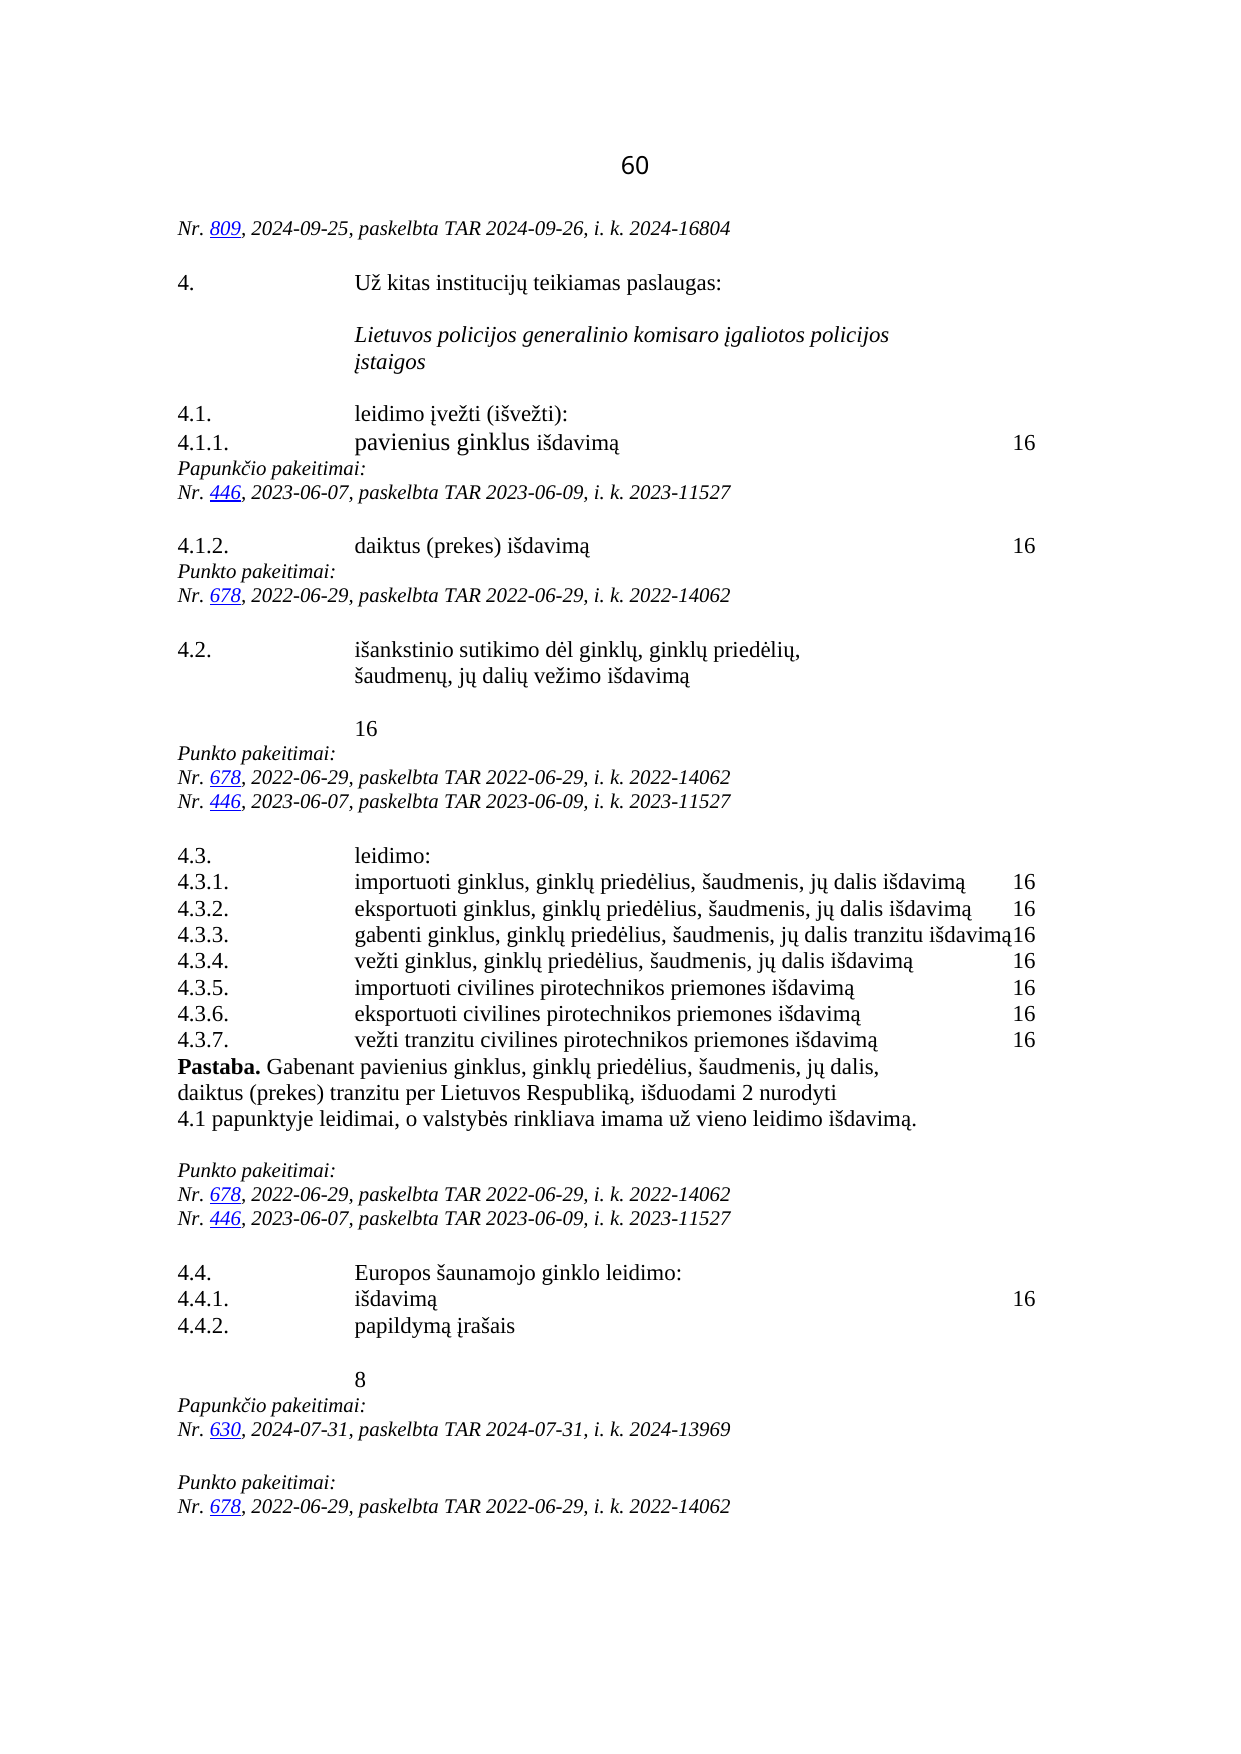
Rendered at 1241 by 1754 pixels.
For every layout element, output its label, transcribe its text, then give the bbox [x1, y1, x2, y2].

text 4.4. Europos šaunamojo ginklo leidimo: [177, 1259, 1092, 1286]
text 4.3.3. gabenti ginklus, ginklų priedėlius, šaudmenis, jų dalis tranzitu išdavimą 16 [177, 921, 1092, 947]
text Punkto pakeitimai: [177, 559, 1092, 583]
text 4.3.4. vežti ginklus, ginklų priedėlius, šaudmenis, jų dalis išdavimą 16 [177, 947, 1092, 974]
text 4.2. išankstinio sutikimo dėl ginklų, ginklų priedėlių, šaudmenų, jų dalių vežimo išdavimą 16 [177, 636, 886, 741]
text 4.3.5. importuoti civilines pirotechnikos priemones išdavimą 16 [177, 974, 1092, 1000]
text Nr. 809, 2024-09-25, paskelbta TAR 2024-09-26, i. k. 2024-16804 [177, 216, 1092, 240]
text 4.1.2. daiktus (prekes) išdavimą 16 [177, 532, 1092, 559]
text 4.1.1. pavienius ginklus išdavimą 16 [177, 427, 1092, 456]
text Nr. 678, 2022-06-29, paskelbta TAR 2022-06-29, i. k. 2022-14062 [177, 583, 1092, 607]
text Nr. 446, 2023-06-07, paskelbta TAR 2023-06-09, i. k. 2023-11527 [177, 479, 1092, 504]
text 4.4.1. išdavimą 16 [177, 1286, 1092, 1312]
text 4.3.7. vežti tranzitu civilines pirotechnikos priemones išdavimą 16 [177, 1026, 1092, 1053]
text 4.3.6. eksportuoti civilines pirotechnikos priemones išdavimą 16 [177, 1000, 1092, 1026]
text Nr. 678, 2022-06-29, paskelbta TAR 2022-06-29, i. k. 2022-14062 [177, 1182, 1092, 1206]
text Punkto pakeitimai: [177, 1158, 1092, 1182]
text 4.3. leidimo: [177, 842, 1092, 868]
text 4.4.2. papildymą įrašais 8 [177, 1312, 915, 1393]
text 4.1. leidimo įvežti (išvežti): [177, 400, 1092, 427]
text Papunkčio pakeitimai: [177, 456, 1092, 479]
text Punkto pakeitimai: [177, 741, 1092, 765]
text Pastaba. Gabenant pavienius ginklus, ginklų priedėlius, šaudmenis, jų dalis, daiktus (prekes) tranzitu per Lietuvos Respubliką, išduodami 2 nurodyti 4.1 papunktyje leidimai, o valstybės rinkliava imama už vieno leidimo išdavimą. [177, 1053, 945, 1158]
text Papunkčio pakeitimai: [177, 1393, 1092, 1417]
text 4.3.2. eksportuoti ginklus, ginklų priedėlius, šaudmenis, jų dalis išdavimą 16 [177, 895, 1092, 921]
text 4. Už kitas institucijų teikiamas paslaugas: [177, 269, 945, 321]
text Nr. 446, 2023-06-07, paskelbta TAR 2023-06-09, i. k. 2023-11527 [177, 1206, 1092, 1230]
text Lietuvos policijos generalinio komisaro įgaliotos policijos įstaigos [354, 321, 945, 400]
text 4.3.1. importuoti ginklus, ginklų priedėlius, šaudmenis, jų dalis išdavimą 16 [177, 868, 1092, 895]
text Punkto pakeitimai: [177, 1470, 1092, 1494]
text Nr. 678, 2022-06-29, paskelbta TAR 2022-06-29, i. k. 2022-14062 [177, 1494, 1092, 1518]
text Nr. 446, 2023-06-07, paskelbta TAR 2023-06-09, i. k. 2023-11527 [177, 789, 1092, 813]
text Nr. 678, 2022-06-29, paskelbta TAR 2022-06-29, i. k. 2022-14062 [177, 765, 1092, 789]
text Nr. 630, 2024-07-31, paskelbta TAR 2024-07-31, i. k. 2024-13969 [177, 1417, 1092, 1441]
